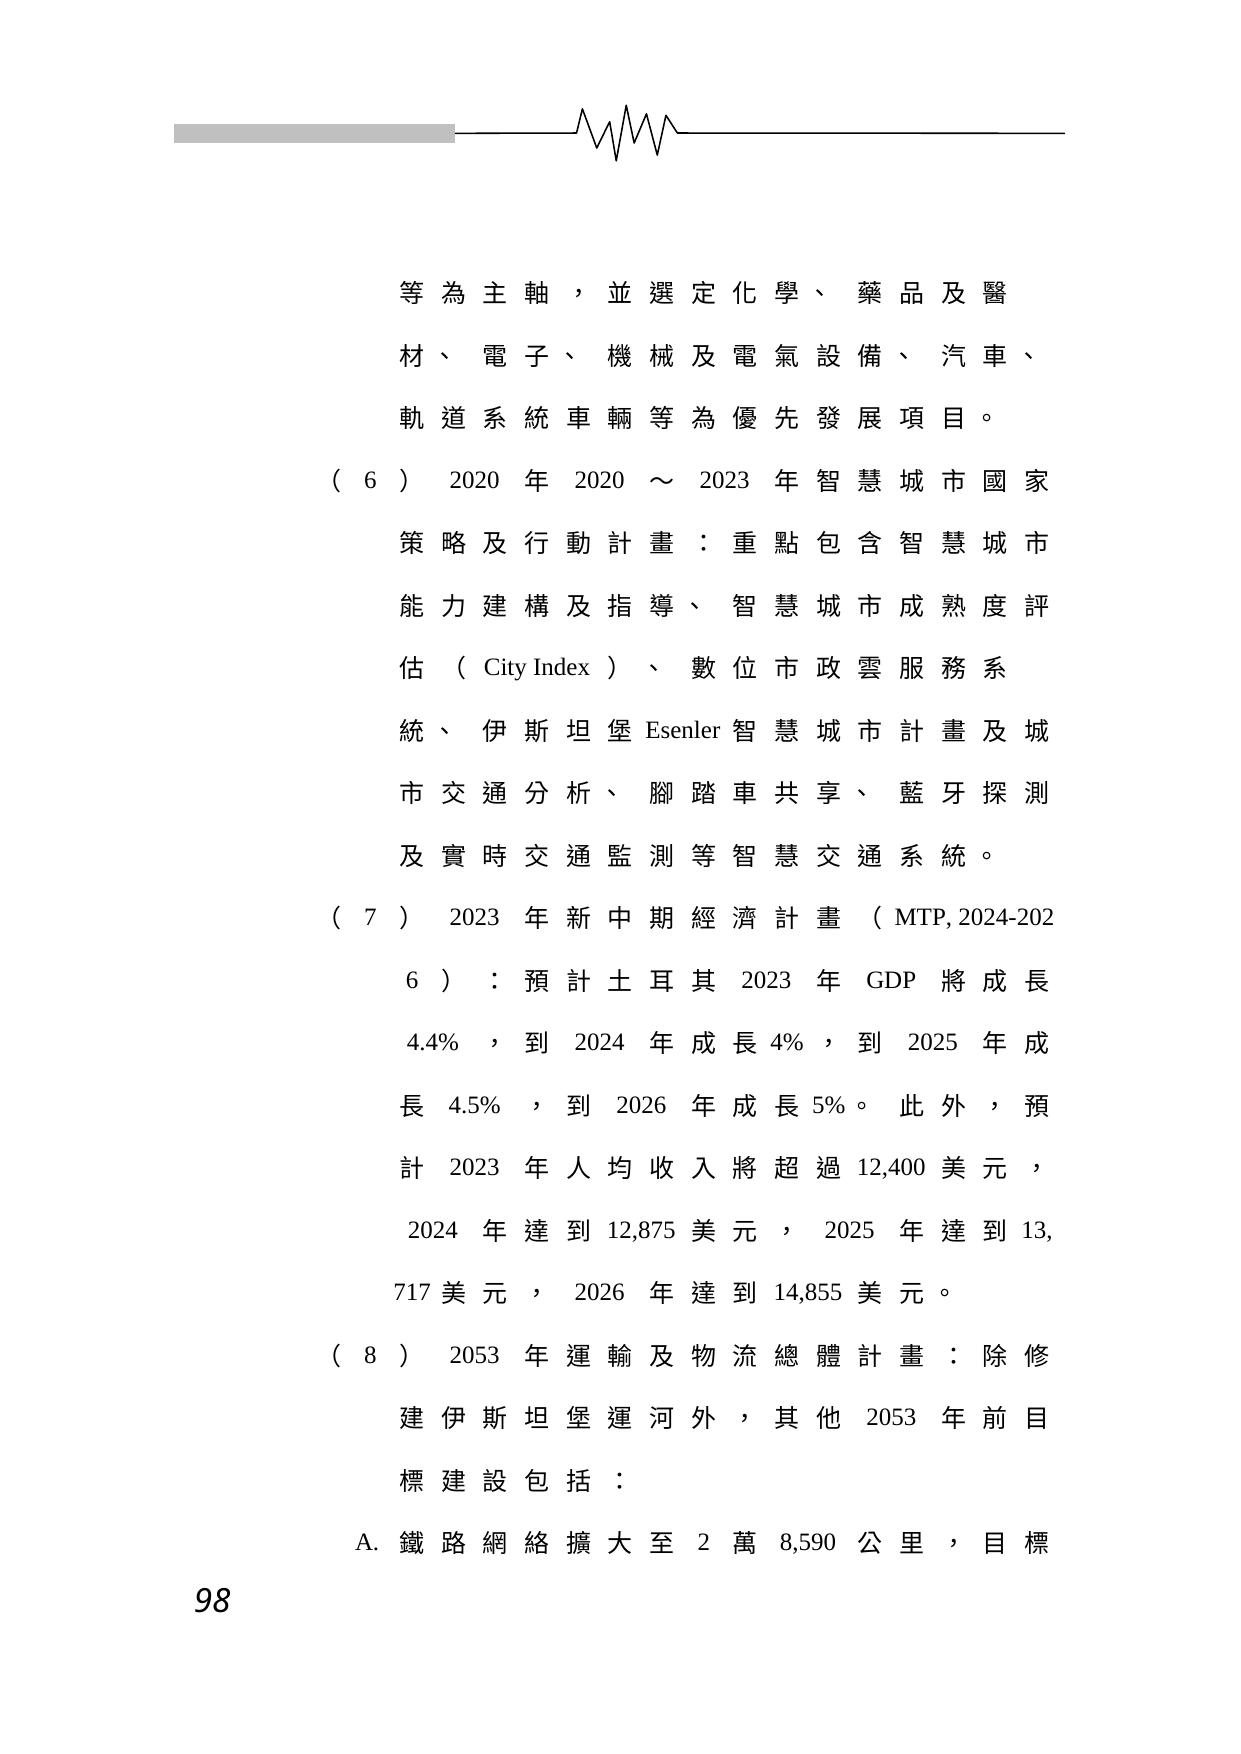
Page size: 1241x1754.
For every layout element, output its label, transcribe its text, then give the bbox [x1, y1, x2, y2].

text A. 鐵路網絡擴大至2萬8,590公里，目標 [342, 1500, 1058, 1563]
text （6）2020年2020～2023年智慧城市國家策略及行動計畫：重點包含智慧城市能力建構及指導、智慧城市成熟度評估（City Index）、數位市政雲服務系統、伊斯坦堡Esenler智慧城市計畫及城市交通分析、腳踏車共享、藍牙探測及實時交通監測等智慧交通系統。 [306, 438, 1058, 875]
text 等為主軸，並選定化學、藥品及醫材、電子、機械及電氣設備、汽車、軌道系統車輛等為優先發展項目。 [306, 250, 1058, 438]
text （8）2053年運輸及物流總體計畫：除修建伊斯坦堡運河外，其他2053年前目標建設包括： [306, 1313, 1058, 1500]
text （7）2023年新中期經濟計畫（MTP, 2024-2026）：預計土耳其2023年GDP將成長4.4%，到2024年成長4%，到2025年成長4.5%，到2026年成長5%。此外，預計2023年人均收入將超過12,400美元，2024年達到12,875美元，2025年達到13,717美元，2026年達到14,855美元。 [306, 875, 1058, 1313]
